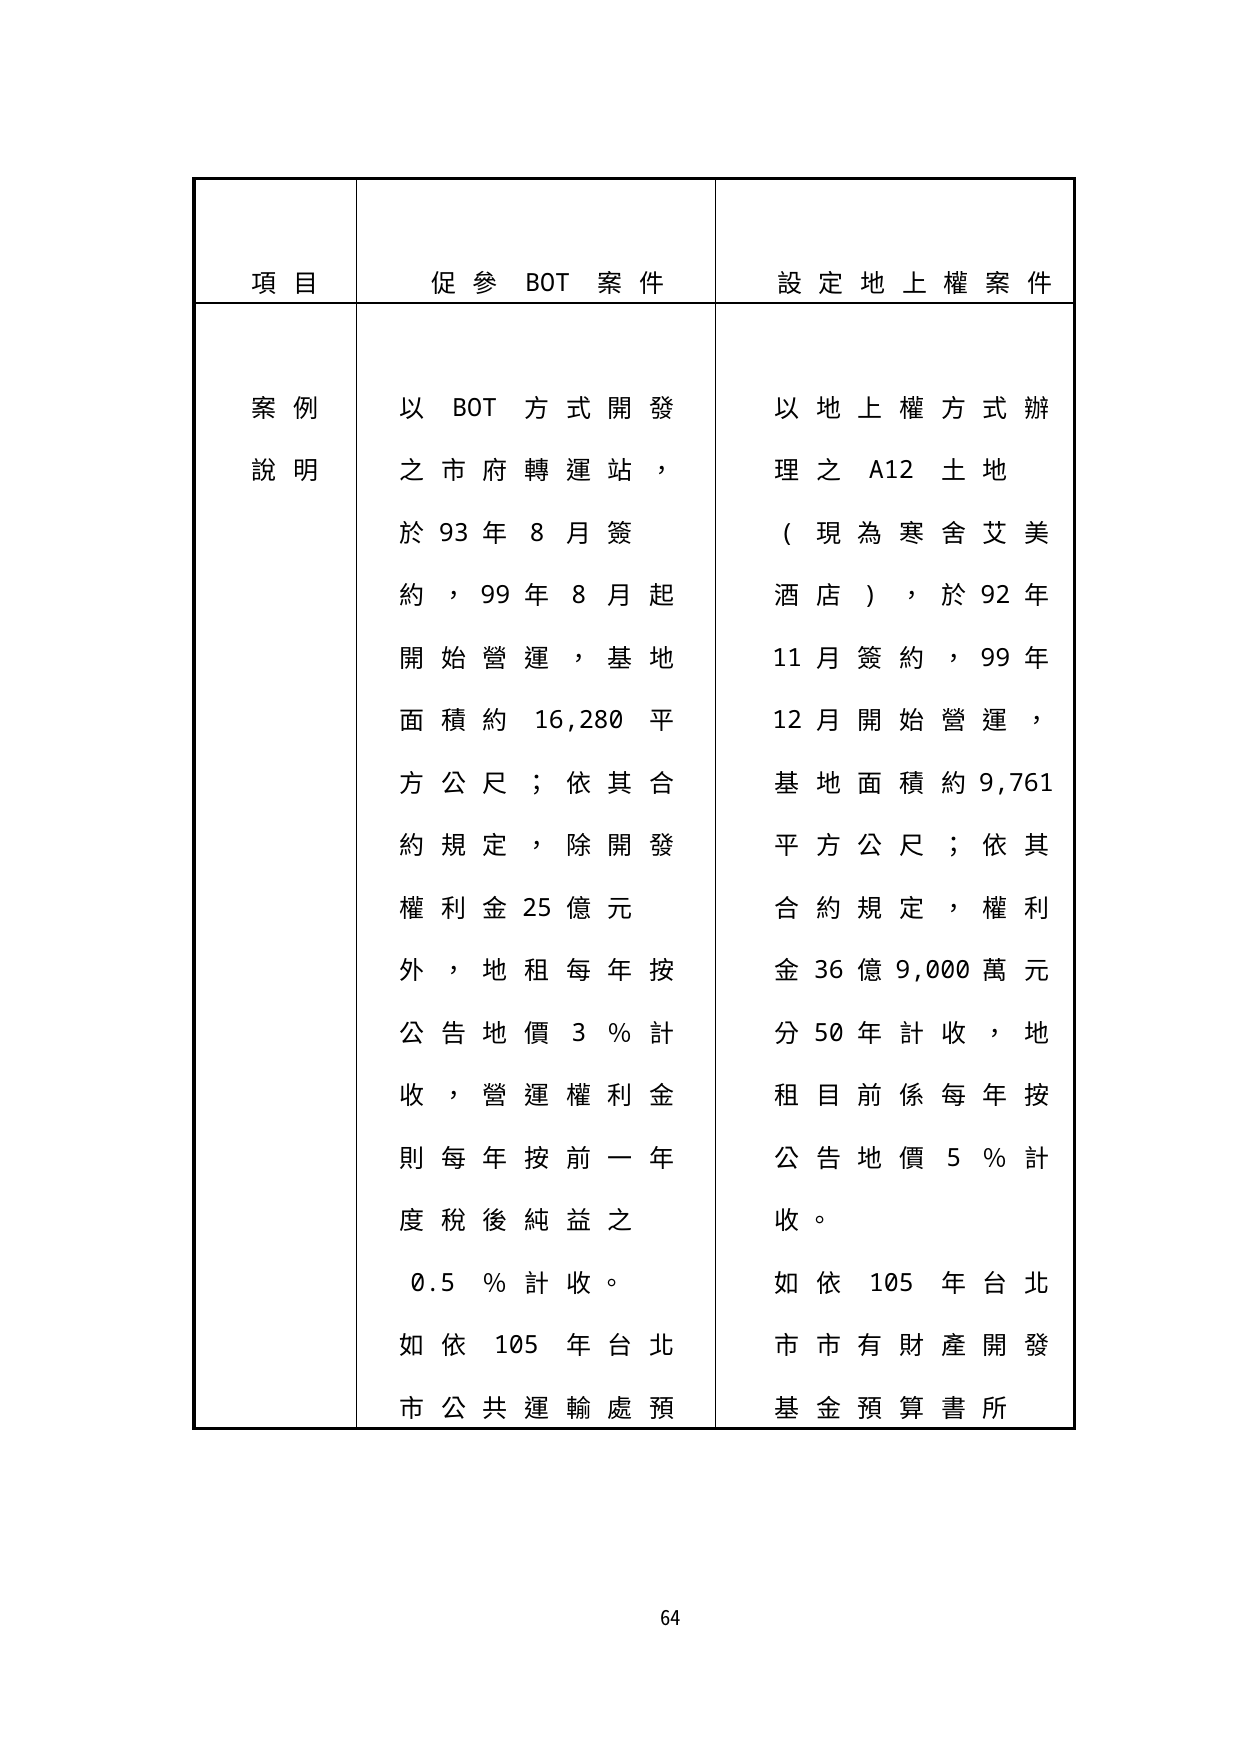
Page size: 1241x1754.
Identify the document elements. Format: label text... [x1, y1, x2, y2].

table_header 設定地上權案件 [716, 180, 1073, 302]
table_header 促參BOT案件 [357, 180, 715, 302]
table_cell 案例說明 [196, 304, 356, 1427]
table_header 項目 [196, 180, 356, 302]
table_cell 以地上權方式辦理之A12土地(現為寒舍艾美酒店)，於92年11月簽約，99年12月開始營運，基地面積約9,761平方公尺；依其合約規定，權利金36億9,000萬元分50年計收，地租目前係每年按公告地價5％計收。 如依105年台北市市有財產開發基金預算書所 [716, 304, 1073, 1427]
table_cell 以BOT方式開發之市府轉運站，於93年8月簽約，99年8月起開始營運，基地面積約16,280平方公尺；依其合約規定，除開發權利金25億元外，地租每年按公告地價3％計收，營運權利金則每年按前一年度稅後純益之0.5％計收。 如依105年台北市公共運輸處預 [357, 304, 715, 1427]
